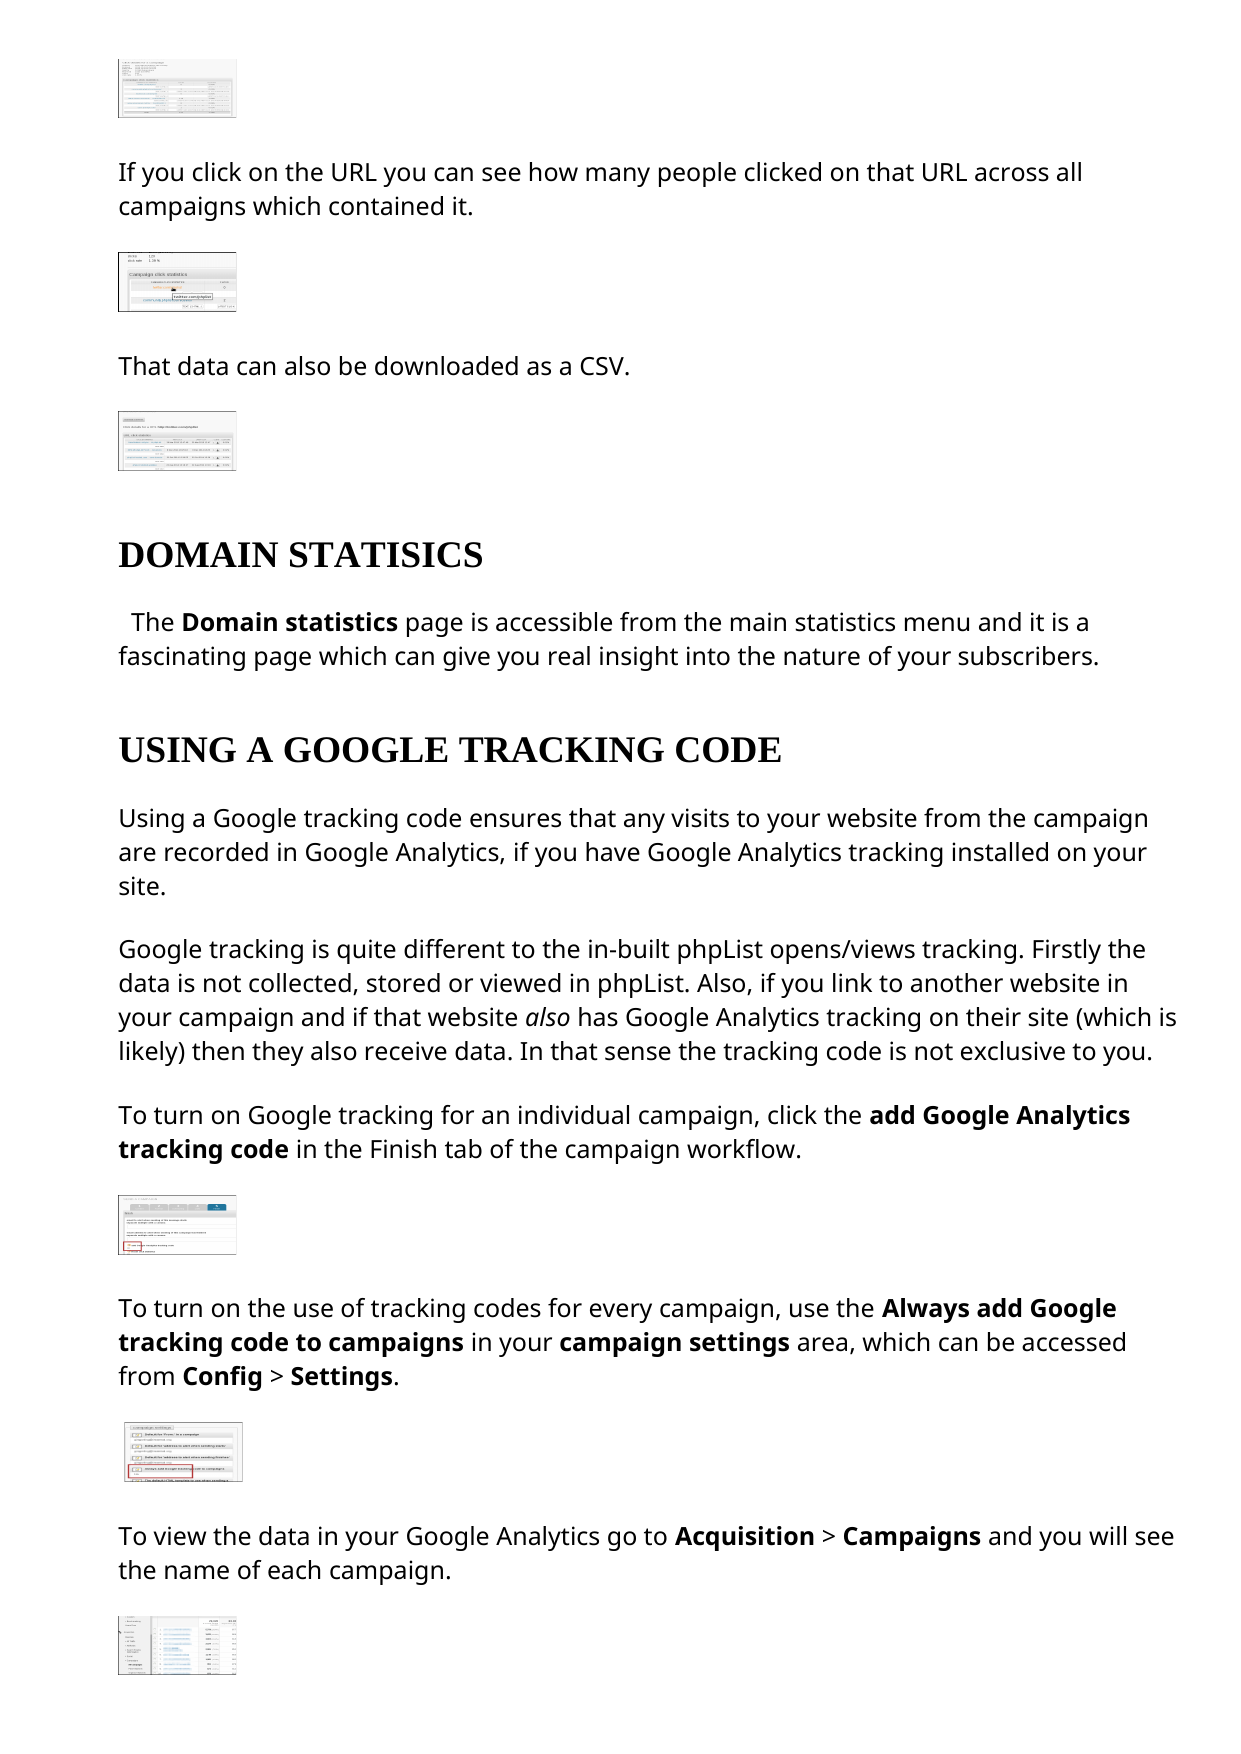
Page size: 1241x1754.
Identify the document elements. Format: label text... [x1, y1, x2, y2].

text The Domain statistics page is accessible from the main statistics menu and it is a fascinating page which can give you real insight into the nature of your subscribers. [118, 605, 1181, 673]
picture [118, 411, 237, 471]
text If you click on the URL you can see how many people clicked on that URL across all campaigns which contained it. [118, 155, 1181, 223]
text To turn on the use of tracking codes for every campaign, use the Always add Google tracking code to campaigns in your campaign settings area, which can be accessed from Config > Settings. [118, 1291, 1181, 1393]
picture [124, 1422, 243, 1482]
picture [118, 1616, 237, 1675]
text To view the data in your Google Analytics go to Acquisition > Campaigns and you will see the name of each campaign. [118, 1518, 1181, 1586]
text Google tracking is quite different to the in-built phpList opens/views tracking. Firstly the data is not collected, stored or viewed in phpList. Also, if you link to another website in your campaign and if that website also has Google Analytics tracking on their site (which is likely) then they also receive data. In that sense the tracking code is not exclusive to you. [118, 932, 1181, 1068]
picture [118, 252, 237, 312]
text That data can also be downloaded as a CSV. [118, 348, 1181, 382]
picture [118, 1195, 237, 1255]
subtitle Using a google tracking code [118, 728, 1181, 771]
text To turn on Google tracking for an individual campaign, click the add Google Analytics tracking code in the Finish tab of the campaign workflow. [118, 1098, 1181, 1166]
subtitle Domain Statisics [118, 532, 1181, 576]
text Using a Google tracking code ensures that any visits to your website from the campaign are recorded in Google Analytics, if you have Google Analytics tracking installed on your site. [118, 800, 1181, 902]
picture [118, 59, 237, 118]
